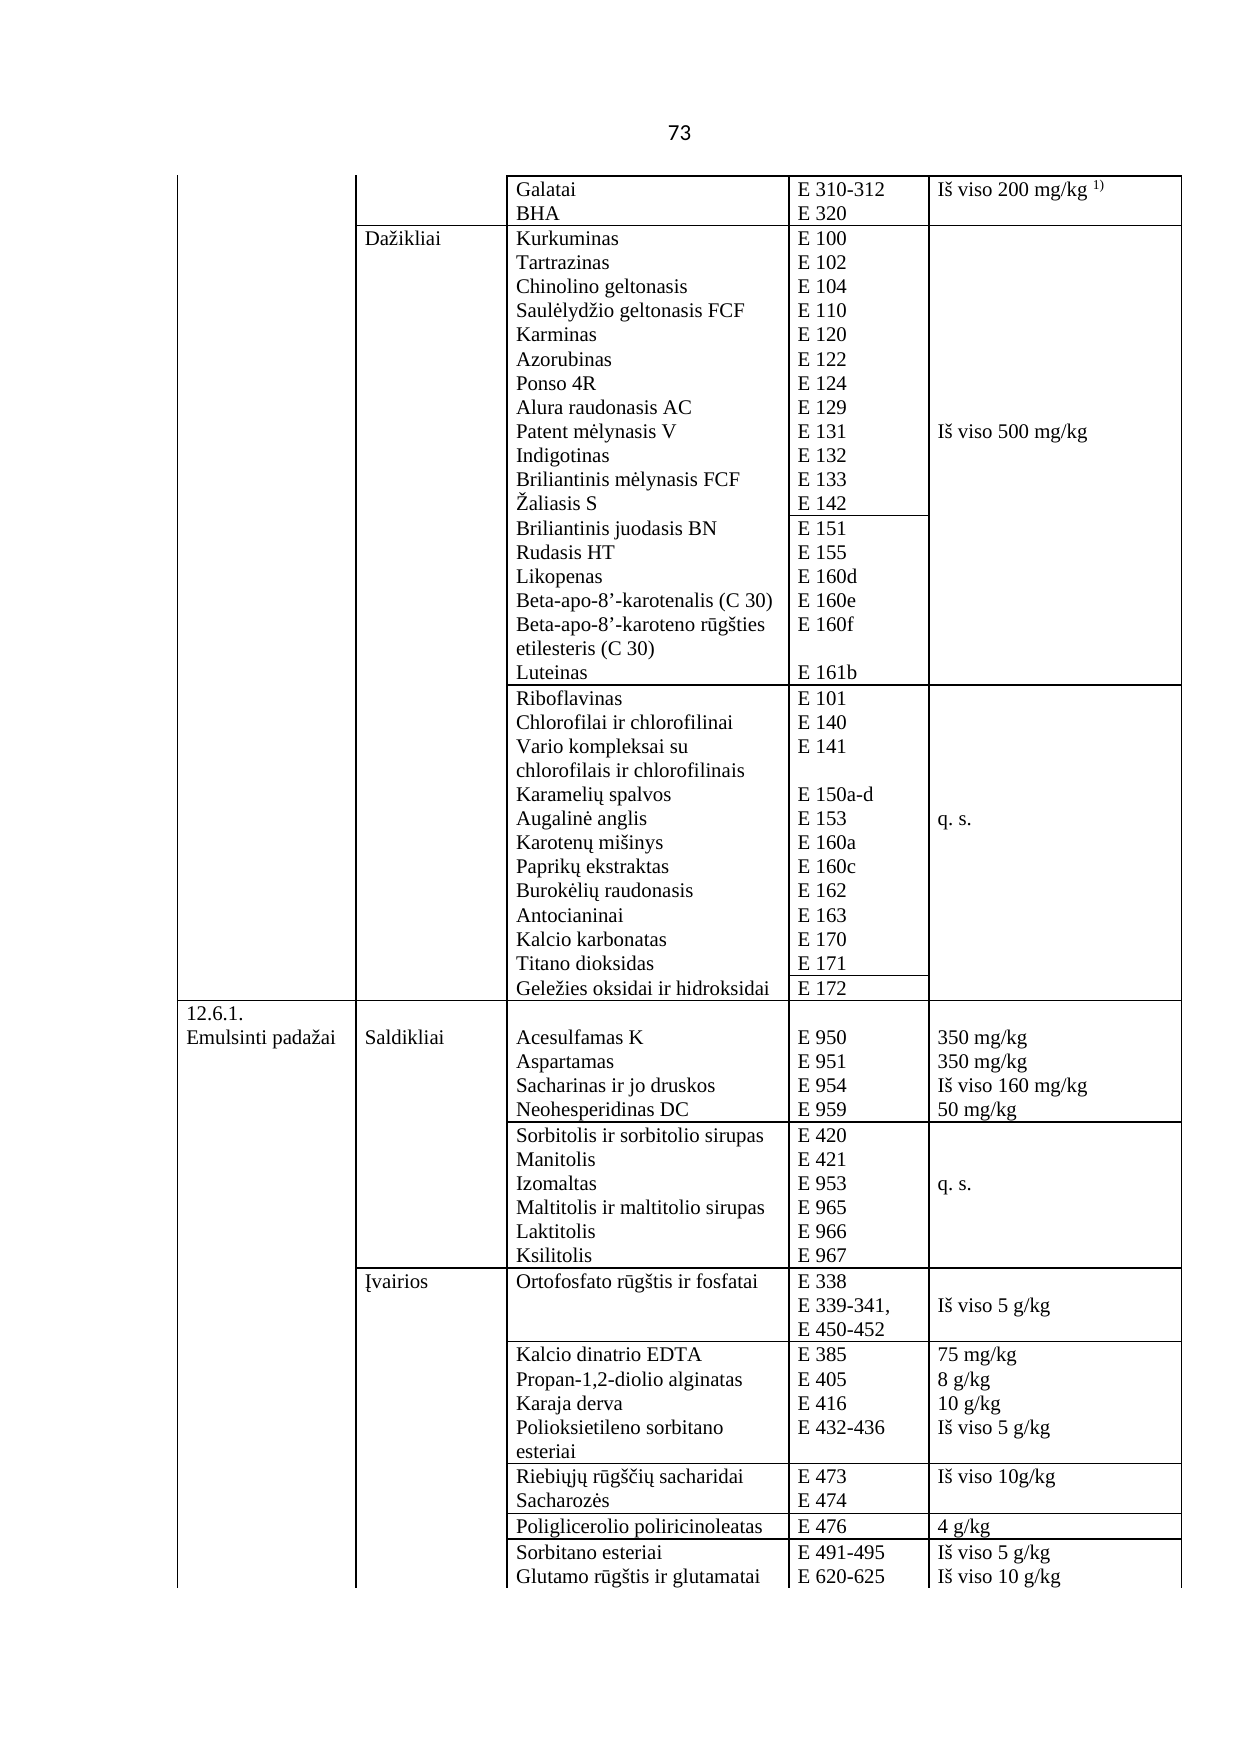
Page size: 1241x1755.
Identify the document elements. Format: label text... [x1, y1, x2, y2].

table_cell E 491-495 [790, 1540, 928, 1564]
table_cell [930, 782, 1181, 806]
table_cell [930, 274, 1181, 298]
table_cell [178, 419, 355, 443]
table_cell [178, 395, 355, 419]
table_cell Sacharinas ir jo druskos [508, 1073, 788, 1097]
table_cell E 160a [790, 830, 928, 854]
table_cell Tartrazinas [508, 250, 788, 274]
table_cell Paprikų ekstraktas [508, 854, 788, 878]
table_cell [930, 975, 1181, 1000]
table_cell E 953 [790, 1171, 928, 1195]
table_cell [357, 879, 506, 902]
table_cell Likopenas [508, 564, 788, 588]
table_cell [357, 975, 506, 1000]
table_cell Laktitolis [508, 1219, 788, 1243]
table_cell [357, 564, 506, 588]
table_cell Alura raudonasis AC [508, 395, 788, 419]
table_cell [178, 201, 355, 224]
table_cell Saulėlydžio geltonasis FCF [508, 298, 788, 322]
table_cell E 338 E 339-341, E 450-452 [790, 1269, 928, 1341]
table_cell [178, 710, 355, 734]
table_cell [357, 298, 506, 322]
table_cell Luteinas [508, 660, 788, 684]
table_cell Iš viso 5 g/kg [930, 1269, 1181, 1341]
table_cell Polioksietileno sorbitano esteriai [508, 1415, 788, 1463]
table_cell Geležies oksidai ir hidroksidai [508, 975, 788, 1000]
table_cell [357, 1564, 506, 1588]
table_cell [930, 1123, 1181, 1147]
table_cell Titano dioksidas [508, 951, 788, 975]
table_cell E 320 [790, 201, 928, 224]
table_cell [178, 443, 355, 467]
table_cell E 416 [790, 1391, 928, 1414]
table_cell [178, 782, 355, 806]
table_cell [930, 371, 1181, 394]
table_cell [357, 588, 506, 612]
table_cell E 100 [790, 226, 928, 250]
table_cell [930, 879, 1181, 902]
table_cell [178, 830, 355, 854]
table_cell [357, 515, 506, 540]
table_cell Įvairios [357, 1269, 506, 1341]
table_cell [357, 1366, 506, 1391]
table_cell [357, 734, 506, 782]
table_cell [930, 346, 1181, 371]
table_cell [178, 660, 355, 684]
table_cell Sacharozės [508, 1488, 788, 1512]
table_cell E 151 [790, 516, 928, 540]
table_cell Iš viso 500 mg/kg [930, 419, 1181, 443]
table_cell Poliglicerolio poliricinoleatas [508, 1514, 788, 1538]
table_cell [930, 830, 1181, 854]
table_cell Kalcio dinatrio EDTA [508, 1342, 788, 1366]
table_cell [930, 491, 1181, 515]
table_cell [178, 1195, 355, 1219]
table_cell E 140 [790, 710, 928, 734]
table_cell [357, 1171, 506, 1195]
table_cell Karaja derva [508, 1391, 788, 1414]
table_cell Saldikliai [357, 1001, 506, 1049]
table_cell Sorbitolis ir sorbitolio sirupas [508, 1123, 788, 1147]
table_cell [178, 564, 355, 588]
table_cell [178, 515, 355, 540]
table_cell E 620-625 [790, 1564, 928, 1588]
table_cell E 124 [790, 371, 928, 394]
table_cell E 153 [790, 806, 928, 830]
table_cell Rudasis HT [508, 540, 788, 564]
table_cell E 160f [790, 612, 928, 660]
table_cell [178, 274, 355, 298]
table_cell Karminas [508, 323, 788, 346]
table_cell E 473 [790, 1464, 928, 1488]
table_cell [178, 371, 355, 394]
table_cell [930, 1219, 1181, 1243]
table_cell [178, 927, 355, 951]
table_cell [930, 951, 1181, 975]
table_cell [357, 1391, 506, 1414]
table_cell [357, 1488, 506, 1512]
table_cell 50 mg/kg [930, 1097, 1181, 1121]
table_cell Aspartamas [508, 1049, 788, 1073]
table_cell [178, 225, 355, 250]
table_cell E 142 [790, 491, 928, 515]
table_cell E 122 [790, 346, 928, 371]
table_cell [357, 346, 506, 371]
table_cell [930, 927, 1181, 951]
table_cell Iš viso 160 mg/kg [930, 1073, 1181, 1097]
table_cell Žaliasis S [508, 491, 788, 515]
table_cell [178, 1415, 355, 1463]
table_cell Iš viso 10g/kg [930, 1464, 1181, 1488]
table_cell Acesulfamas K [508, 1001, 788, 1049]
table_cell [357, 201, 506, 224]
table_cell E 421 [790, 1147, 928, 1171]
table_cell [930, 298, 1181, 322]
table_cell [357, 371, 506, 394]
table_cell [357, 1073, 506, 1097]
table_cell [357, 491, 506, 515]
table_cell E 120 [790, 323, 928, 346]
table_cell Beta-apo-8’-karotenalis (C 30) [508, 588, 788, 612]
table_cell [930, 201, 1181, 224]
table_cell E 161b [790, 660, 928, 684]
table_cell [357, 951, 506, 975]
table_cell [357, 684, 506, 710]
table_cell [930, 686, 1181, 710]
table_cell [930, 250, 1181, 274]
table_cell Indigotinas [508, 443, 788, 467]
table_cell [357, 1121, 506, 1147]
table_cell Ksilitolis [508, 1243, 788, 1267]
table_cell E 129 [790, 395, 928, 419]
table_cell [178, 1366, 355, 1391]
table_cell [178, 1097, 355, 1121]
table_cell E 954 [790, 1073, 928, 1097]
table_cell Chinolino geltonasis [508, 274, 788, 298]
table_cell 75 mg/kg [930, 1342, 1181, 1366]
table_cell [930, 660, 1181, 684]
table_cell [178, 1121, 355, 1147]
table_cell Antocianinai [508, 903, 788, 927]
table_cell [178, 854, 355, 878]
table_cell [357, 1415, 506, 1463]
table_cell E 132 [790, 443, 928, 467]
table_cell E 959 [790, 1097, 928, 1121]
table_cell [357, 540, 506, 564]
table_cell [357, 1513, 506, 1538]
table_cell [178, 1147, 355, 1171]
table_cell [178, 491, 355, 515]
table_cell [357, 1243, 506, 1267]
table_cell E 141 [790, 734, 928, 782]
table_cell Iš viso 5 g/kg [930, 1415, 1181, 1463]
table_cell [178, 1463, 355, 1488]
table_cell E 172 [790, 976, 928, 1000]
table_cell [930, 1243, 1181, 1267]
table_cell [178, 951, 355, 975]
table_cell Manitolis [508, 1147, 788, 1171]
table_cell [357, 250, 506, 274]
table_cell [357, 710, 506, 734]
table_cell [930, 515, 1181, 540]
table_cell E 104 [790, 274, 928, 298]
table_cell [357, 903, 506, 927]
table_cell [357, 395, 506, 419]
table_cell [178, 1564, 355, 1588]
table_cell [357, 175, 506, 201]
table_cell [930, 734, 1181, 782]
table_cell Izomaltas [508, 1171, 788, 1195]
table_cell [930, 564, 1181, 588]
table_cell Kurkuminas [508, 226, 788, 250]
table_cell Iš viso 200 mg/kg 1) [930, 177, 1181, 201]
table_cell [178, 1538, 355, 1564]
table_cell [357, 1097, 506, 1121]
table_cell [357, 1463, 506, 1488]
table_cell E 102 [790, 250, 928, 274]
table_cell 4 g/kg [930, 1514, 1181, 1538]
table_cell E 162 [790, 879, 928, 902]
table_cell 12.6.1. Emulsinti padažai [178, 1001, 355, 1049]
table_cell Beta-apo-8’-karoteno rūgšties etilesteris (C 30) [508, 612, 788, 660]
table_cell [930, 854, 1181, 878]
table_cell Briliantinis mėlynasis FCF [508, 467, 788, 491]
table_cell E 385 [790, 1342, 928, 1366]
table_cell q. s. [930, 1171, 1181, 1195]
table_cell Sorbitano esteriai [508, 1540, 788, 1564]
table_cell E 420 [790, 1123, 928, 1147]
table_cell Propan-1,2-diolio alginatas [508, 1366, 788, 1391]
table_cell [357, 323, 506, 346]
table_cell [178, 1171, 355, 1195]
table_cell [178, 1488, 355, 1512]
table_cell [178, 879, 355, 902]
table_cell [930, 467, 1181, 491]
table_cell E 160d [790, 564, 928, 588]
table_cell [178, 684, 355, 710]
table_cell Dažikliai [357, 226, 506, 250]
table_cell [357, 1341, 506, 1366]
table_cell E 155 [790, 540, 928, 564]
table_cell [357, 927, 506, 951]
table_cell [357, 660, 506, 684]
table_cell [357, 1195, 506, 1219]
table_cell Kalcio karbonatas [508, 927, 788, 951]
table_cell 8 g/kg [930, 1366, 1181, 1391]
table_cell 350 mg/kg [930, 1001, 1181, 1049]
table_cell [357, 854, 506, 878]
table_cell [178, 1073, 355, 1097]
table_cell Ortofosfato rūgštis ir fosfatai [508, 1269, 788, 1341]
table_cell E 171 [790, 951, 928, 975]
table_cell E 160c [790, 854, 928, 878]
table_cell Ponso 4R [508, 371, 788, 394]
table_cell E 967 [790, 1243, 928, 1267]
table_cell Burokėlių raudonasis [508, 879, 788, 902]
table_cell Briliantinis juodasis BN [508, 515, 788, 540]
table_cell [178, 467, 355, 491]
table_cell [357, 612, 506, 660]
table_cell [930, 1147, 1181, 1171]
table_cell E 966 [790, 1219, 928, 1243]
table_cell [930, 323, 1181, 346]
table_cell [178, 298, 355, 322]
table_cell [178, 588, 355, 612]
table_cell E 163 [790, 903, 928, 927]
table_cell [178, 1243, 355, 1267]
table_cell [930, 540, 1181, 564]
table_cell [357, 1049, 506, 1073]
table_cell E 131 [790, 419, 928, 443]
table_cell [178, 1049, 355, 1073]
table_cell Karamelių spalvos [508, 782, 788, 806]
table_cell Maltitolis ir maltitolio sirupas [508, 1195, 788, 1219]
table_cell [930, 443, 1181, 467]
table_cell E 965 [790, 1195, 928, 1219]
table_cell Vario kompleksai su chlorofilais ir chlorofilinais [508, 734, 788, 782]
table_cell [178, 1267, 355, 1341]
table_cell Iš viso 5 g/kg [930, 1540, 1181, 1564]
table_cell [178, 175, 355, 201]
table_cell [930, 1195, 1181, 1219]
table_cell [178, 540, 355, 564]
table_cell E 950 [790, 1001, 928, 1049]
table_cell 10 g/kg [930, 1391, 1181, 1414]
table_cell [357, 467, 506, 491]
table_cell Patent mėlynasis V [508, 419, 788, 443]
table_cell Karotenų mišinys [508, 830, 788, 854]
table_cell [178, 612, 355, 660]
table_cell Azorubinas [508, 346, 788, 371]
table_cell [930, 710, 1181, 734]
table_cell [930, 1488, 1181, 1512]
table_cell [930, 588, 1181, 612]
table_cell [178, 734, 355, 782]
table_cell Riebiųjų rūgščių sacharidai [508, 1464, 788, 1488]
table_cell E 474 [790, 1488, 928, 1512]
table_cell [357, 1147, 506, 1171]
table_cell Iš viso 10 g/kg [930, 1564, 1181, 1588]
table_cell [357, 830, 506, 854]
table_cell [357, 419, 506, 443]
table_cell E 110 [790, 298, 928, 322]
table_cell Augalinė anglis [508, 806, 788, 830]
table_cell E 150a-d [790, 782, 928, 806]
table_cell [178, 346, 355, 371]
table_cell E 101 [790, 686, 928, 710]
table_cell Chlorofilai ir chlorofilinai [508, 710, 788, 734]
table_cell E 405 [790, 1366, 928, 1391]
table_cell [178, 1513, 355, 1538]
table_cell [178, 1341, 355, 1366]
table_cell [930, 226, 1181, 250]
table_cell [930, 612, 1181, 660]
table_cell [357, 806, 506, 830]
table_cell Neohesperidinas DC [508, 1097, 788, 1121]
table_cell [357, 1219, 506, 1243]
table_cell E 476 [790, 1514, 928, 1538]
table_cell [178, 903, 355, 927]
table_cell [357, 782, 506, 806]
table_cell [357, 274, 506, 298]
table_cell Glutamo rūgštis ir glutamatai [508, 1564, 788, 1588]
table_cell [178, 1391, 355, 1414]
table_cell [178, 806, 355, 830]
table_cell E 170 [790, 927, 928, 951]
table_cell BHA [508, 201, 788, 224]
table_cell [178, 975, 355, 1000]
table_cell [930, 903, 1181, 927]
table_cell Riboflavinas [508, 686, 788, 710]
table_cell E 432-436 [790, 1415, 928, 1463]
table_cell 350 mg/kg [930, 1049, 1181, 1073]
table_cell E 133 [790, 467, 928, 491]
table_cell q. s. [930, 806, 1181, 830]
table_cell Galatai [508, 177, 788, 201]
table_cell [178, 250, 355, 274]
table_cell [357, 443, 506, 467]
table_cell E 160e [790, 588, 928, 612]
table_cell [178, 1219, 355, 1243]
table_cell [178, 323, 355, 346]
table_cell E 310-312 [790, 177, 928, 201]
table_cell [357, 1538, 506, 1564]
table_cell [930, 395, 1181, 419]
table_cell E 951 [790, 1049, 928, 1073]
